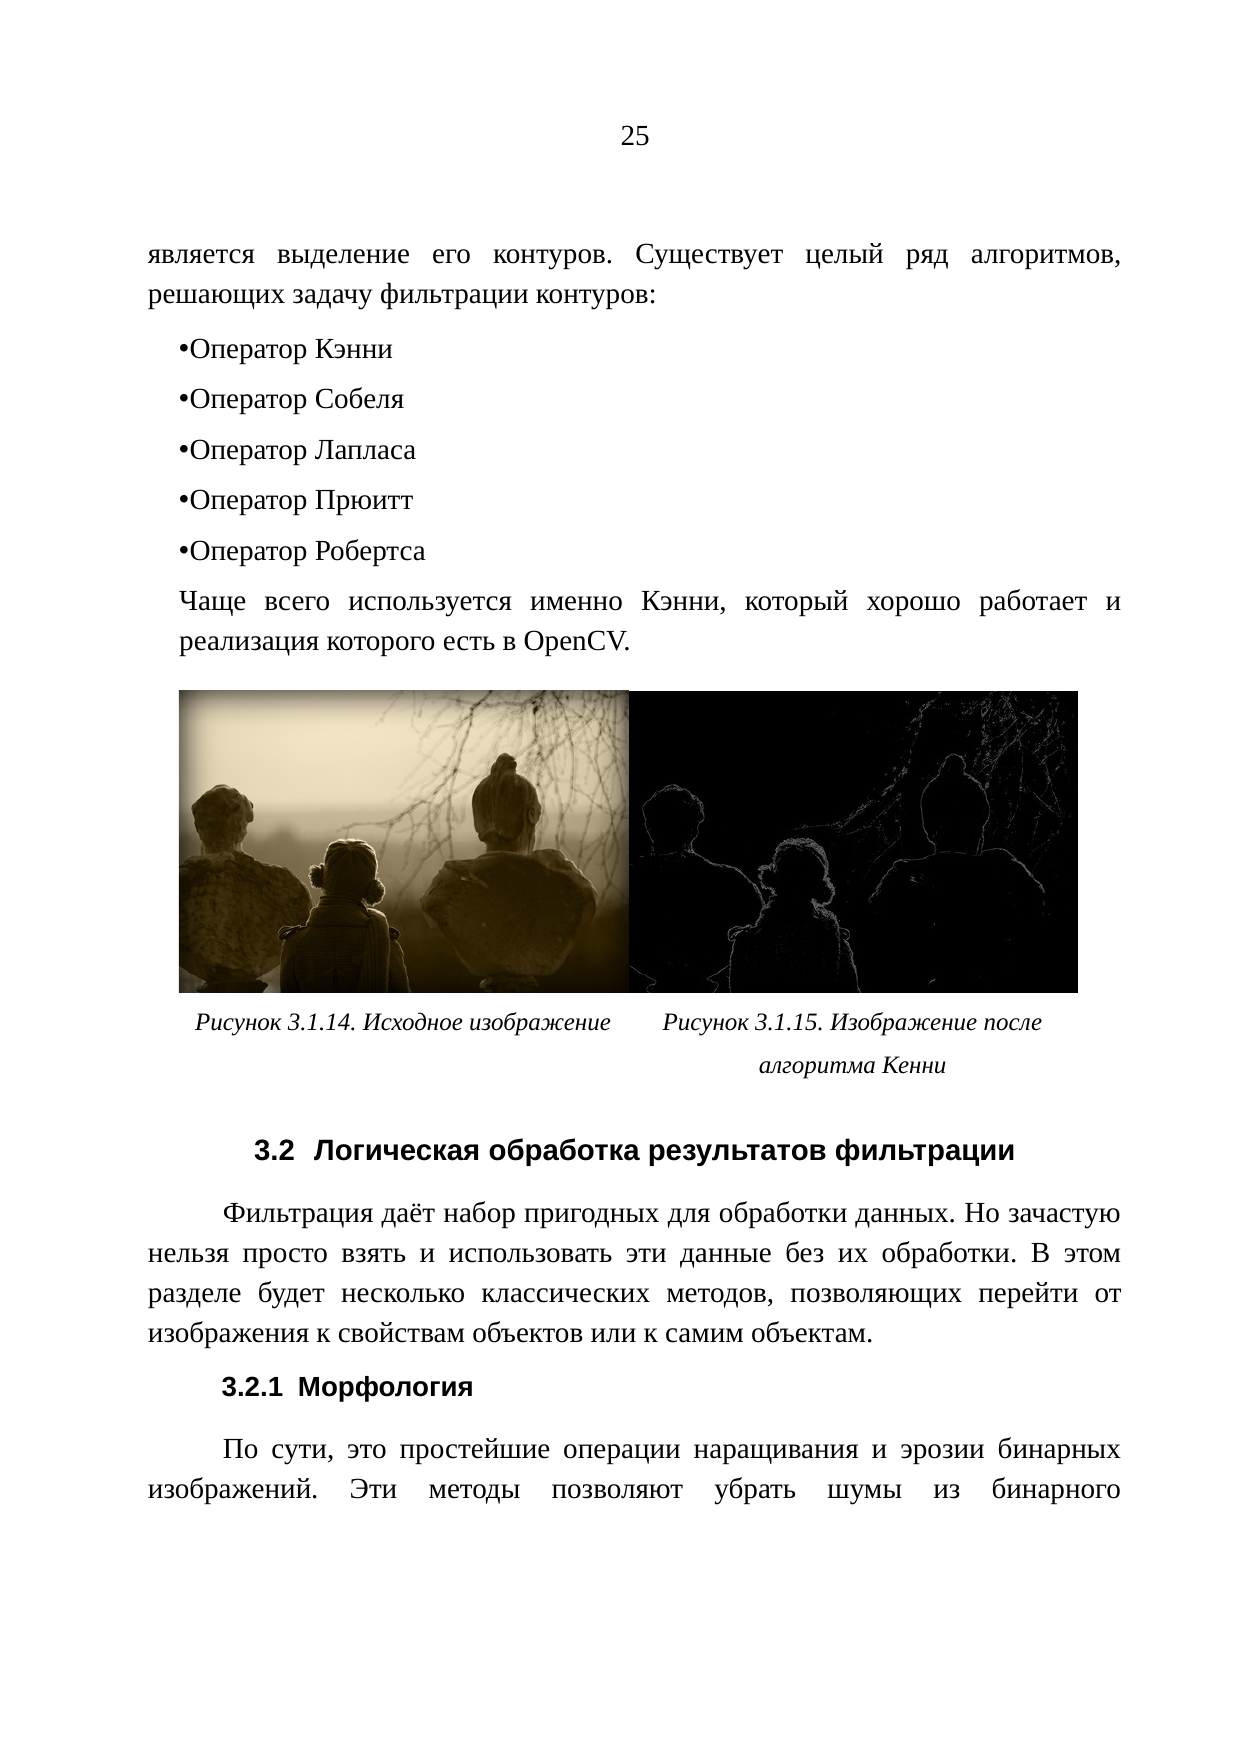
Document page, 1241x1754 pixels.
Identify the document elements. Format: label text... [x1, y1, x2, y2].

list Рисунок 3.1.15. Изображение после алгоритма Кенни [629, 993, 1078, 1079]
text По сути, это простейшие операции наращивания и эрозии бинарных изображений. Эти методы позволяют убрать шумы из бинарного [148, 1431, 1122, 1504]
list Оператор Лапласа [148, 432, 1122, 466]
picture [178, 690, 1078, 993]
subtitle Морфология [221, 1370, 1122, 1402]
list Оператор Собеля [148, 382, 1122, 415]
list Чаще всего используется именно Кэнни, который хорошо работает и реализация которого есть в OpenCV. [148, 583, 1122, 657]
list Оператор Робертса [148, 533, 1122, 566]
text Фильтрация даёт набор пригодных для обработки данных. Но зачастую нельзя просто взять и использовать эти данные без их обработки. В этом разделе будет несколько классических методов, позволяющих перейти от изображения к свойствам объектов или к самим объектам. [148, 1195, 1122, 1349]
list Оператор Прюитт [148, 482, 1122, 516]
text является выделение его контуров. Существует целый ряд алгоритмов, решающих задачу фильтрации контуров: [148, 236, 1122, 310]
list Оператор Кэнни [148, 331, 1122, 365]
list Рисунок 3.1.14. Исходное изображение [179, 993, 629, 1036]
subtitle Логическая обработка результатов фильтрации [148, 1133, 1122, 1166]
